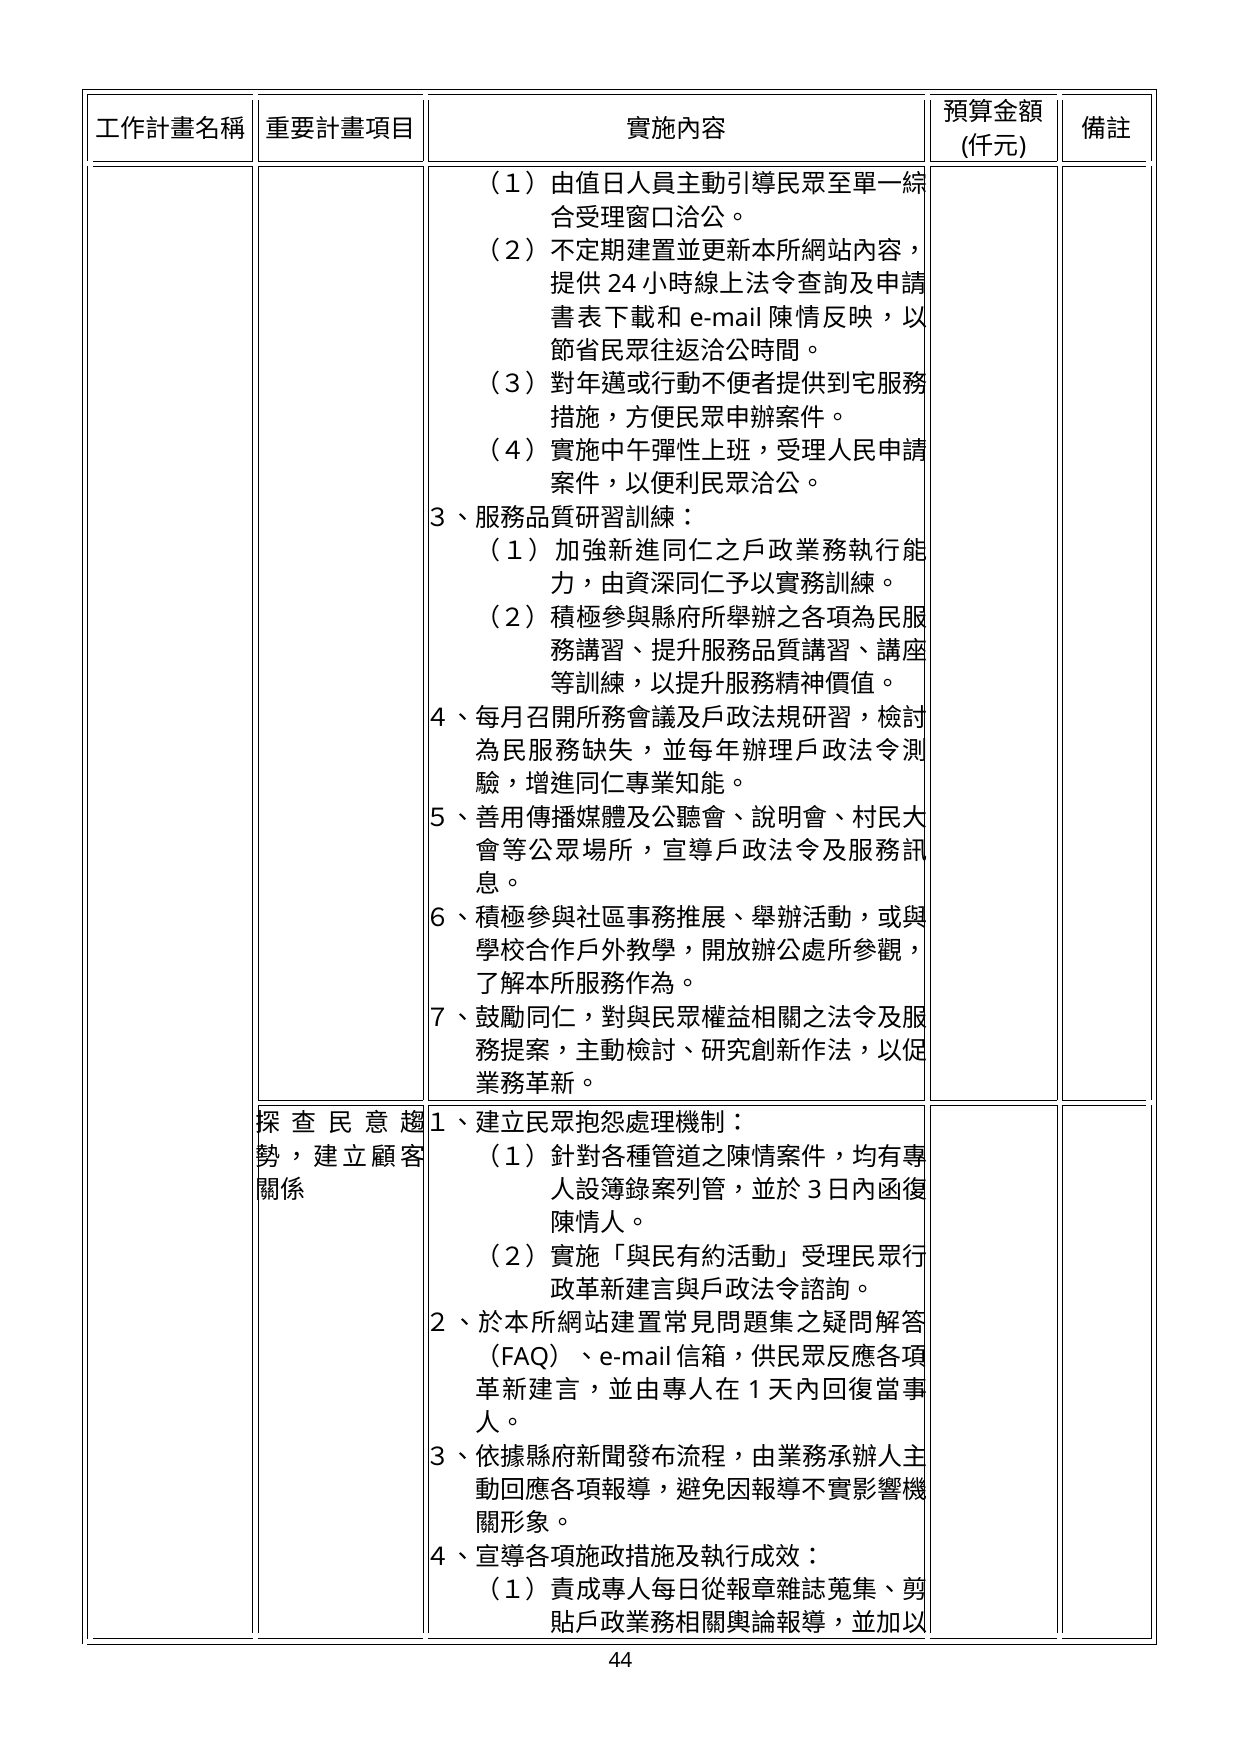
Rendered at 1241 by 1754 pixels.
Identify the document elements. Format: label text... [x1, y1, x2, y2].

table_header 工作計畫名稱 [85, 90, 255, 161]
table_cell １、建立民眾抱怨處理機制： （１）針對各種管道之陳情案件，均有專人設簿錄案列管，並於3日內函復陳情人。 （２）實施「與民有約活動」受理民眾行政革新建言與戶政法令諮詢。 ２、於本所網站建置常見問題集之疑問解答（FAQ）、e-mail信箱，供民眾反應各項革新建言，並由專人在1天內回復當事人。 ３、依據縣府新聞發布流程，由業務承辦人主動回應各項報導，避免因報導不實影響機關形象。 ４、宣導各項施政措施及執行成效： （１）責成專人每日從報章雜誌蒐集、剪貼戶政業務相關輿論報導，並加以 [425, 1100, 927, 1638]
table_cell [85, 161, 255, 1638]
table_header 重要計畫項目 [255, 90, 425, 161]
table_cell [927, 1100, 1059, 1638]
table_cell [255, 161, 425, 1099]
table_cell [1060, 161, 1154, 1099]
table_cell （１）由值日人員主動引導民眾至單一綜合受理窗口洽公。 （２）不定期建置並更新本所網站內容，提供24小時線上法令查詢及申請書表下載和e-mail陳情反映，以節省民眾往返洽公時間。 （３）對年邁或行動不便者提供到宅服務措施，方便民眾申辦案件。 （４）實施中午彈性上班，受理人民申請案件，以便利民眾洽公。 ３、服務品質研習訓練： （１）加強新進同仁之戶政業務執行能力，由資深同仁予以實務訓練。 （２）積極參與縣府所舉辦之各項為民服務講習、提升服務品質講習、講座等訓練，以提升服務精神價值。 ４、每月召開所務會議及戶政法規研習，檢討為民服務缺失，並每年辦理戶政法令測驗，增進同仁專業知能。 ５、善用傳播媒體及公聽會、說明會、村民大會等公眾場所，宣導戶政法令及服務訊息。 ６、積極參與社區事務推展、舉辦活動，或與學校合作戶外教學，開放辦公處所參觀，了解本所服務作為。 ７、鼓勵同仁，對與民眾權益相關之法令及服務提案，主動檢討、研究創新作法，以促業務革新。 [425, 161, 927, 1099]
table_header 預算金額(仟元) [927, 90, 1059, 161]
table_header 實施內容 [425, 90, 927, 161]
table_header 備註 [1060, 90, 1154, 161]
table_cell [927, 161, 1059, 1099]
table_cell [1060, 1100, 1154, 1638]
table_cell 探查民意趨勢，建立顧客關係 [255, 1100, 425, 1638]
